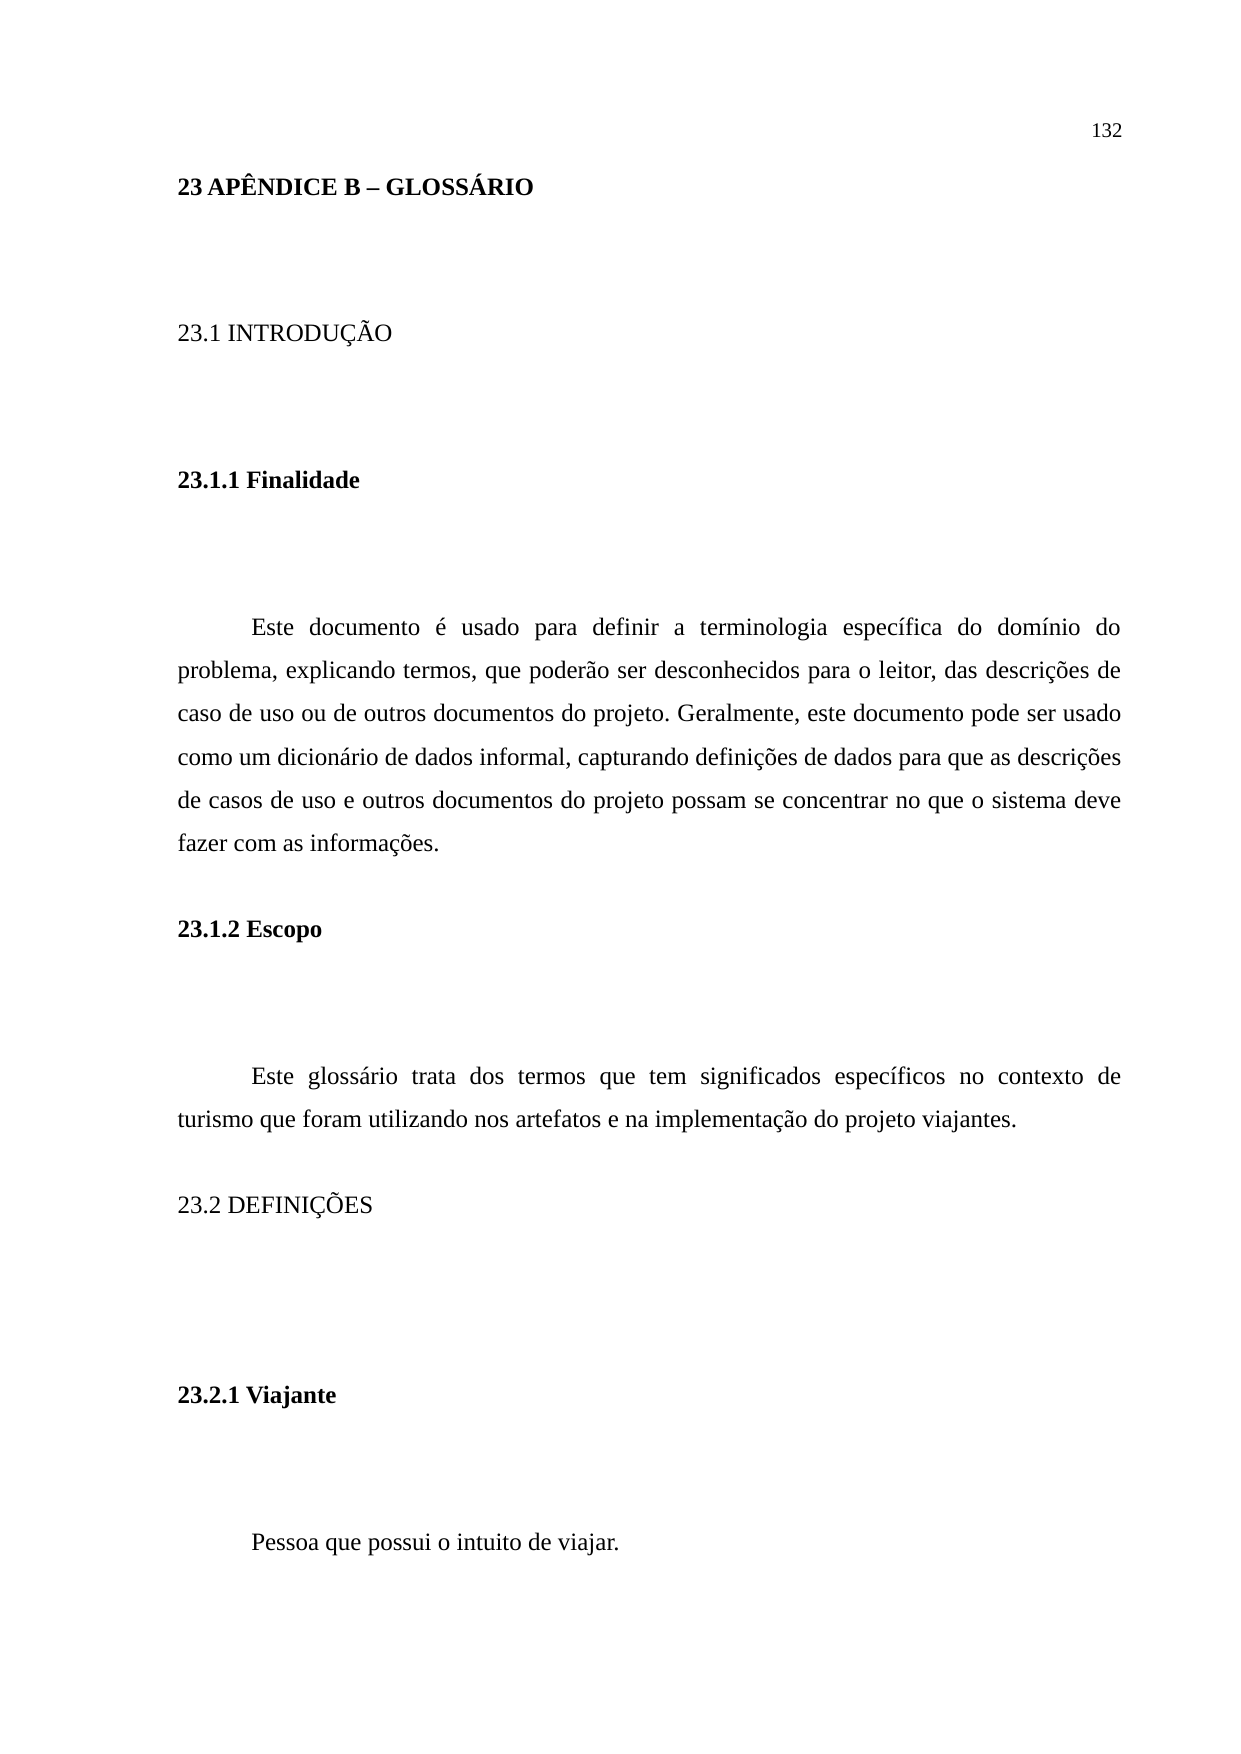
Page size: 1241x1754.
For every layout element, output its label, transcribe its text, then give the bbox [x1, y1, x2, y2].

text Este documento é usado para definir a terminologia específica do domínio do problema, explicando termos, que poderão ser desconhecidos para o leitor, das descrições de caso de uso ou de outros documentos do projeto. Geralmente, este documento pode ser usado como um dicionário de dados informal, capturando definições de dados para que as descrições de casos de uso e outros documentos do projeto possam se concentrar no que o sistema deve fazer com as informações. [177, 612, 1122, 857]
text Pessoa que possui o intuito de viajar. [177, 1527, 1122, 1556]
subtitle Finalidade [177, 465, 1122, 494]
text Este glossário trata dos termos que tem significados específicos no contexto de turismo que foram utilizando nos artefatos e na implementação do projeto viajantes. [177, 1061, 1122, 1133]
subtitle Escopo [177, 914, 1122, 943]
subtitle Apêndice B – Glossário [177, 172, 1120, 200]
subtitle Definições [177, 1190, 1122, 1219]
subtitle Introdução [177, 318, 1122, 347]
subtitle Viajante [177, 1380, 1122, 1409]
